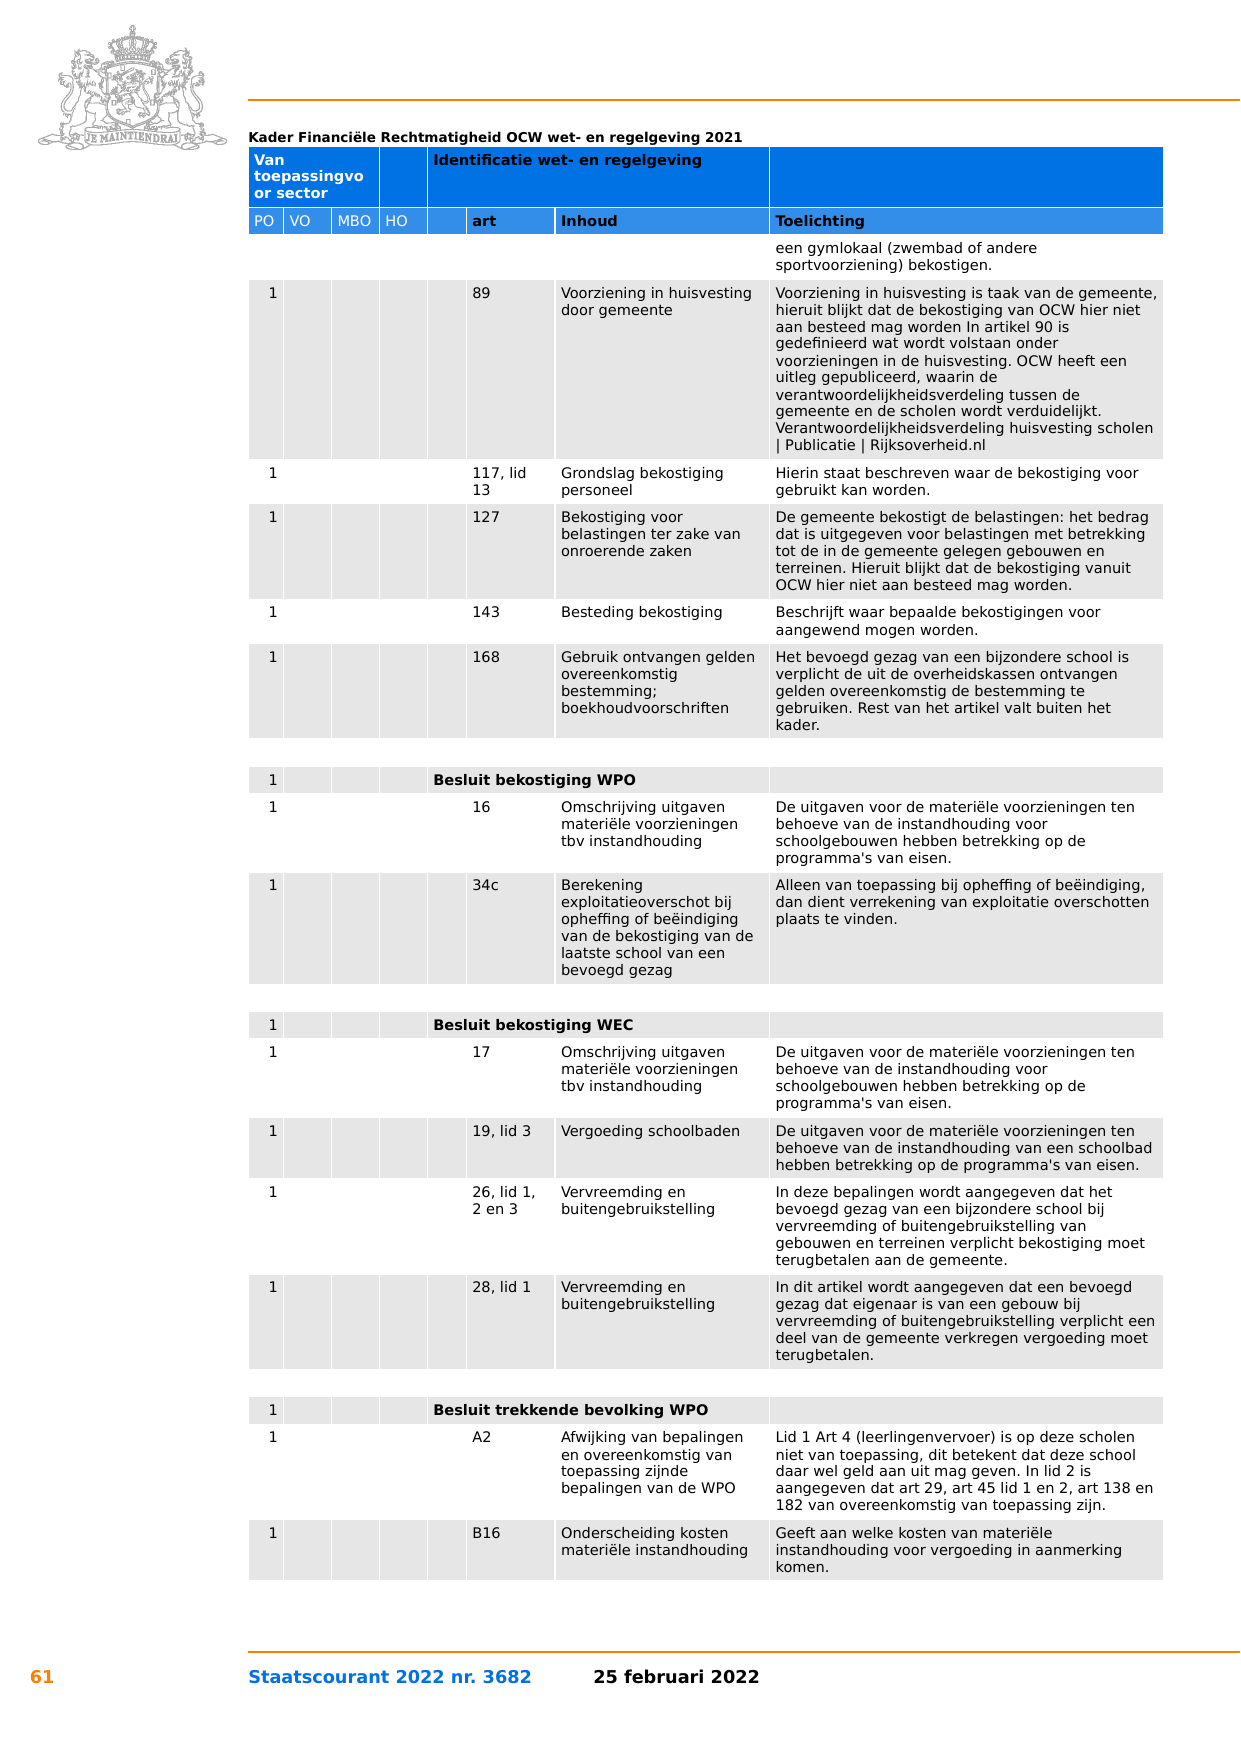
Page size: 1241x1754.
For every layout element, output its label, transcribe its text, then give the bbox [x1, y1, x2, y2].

table_cell Berekening exploitatieoverschot bij opheffing of beëindiging van de bekostiging van de laatste school van een bevoegd gezag [556, 873, 769, 984]
table_cell [380, 1179, 427, 1273]
table_cell [332, 1040, 379, 1117]
table_cell Alleen van toepassing bij opheffing of beëindiging, dan dient verrekening van exploitatie overschotten plaats te vinden. [770, 873, 1163, 984]
table_cell HO [380, 208, 427, 234]
table_cell [770, 767, 1163, 793]
table_cell [332, 1179, 379, 1273]
table_cell 28, lid 1 [467, 1275, 554, 1369]
table_cell [380, 1275, 427, 1369]
table_cell [284, 504, 331, 599]
table_cell [380, 235, 427, 279]
table_cell [380, 985, 427, 1011]
table_cell Inhoud [556, 208, 769, 234]
table_cell [332, 1275, 379, 1369]
table_cell [284, 1012, 331, 1038]
table_cell 143 [467, 600, 554, 643]
table_cell [332, 1397, 379, 1424]
table_cell [284, 1118, 331, 1178]
table_cell 1 [249, 1179, 283, 1273]
table_cell Hierin staat beschreven waar de bekostiging voor gebruikt kan worden. [770, 460, 1163, 503]
table_cell [380, 1040, 427, 1117]
table_cell 1 [249, 280, 283, 459]
table_cell [467, 235, 554, 279]
table_cell In deze bepalingen wordt aangegeven dat het bevoegd gezag van een bijzondere school bij vervreemding of buitengebruikstelling van gebouwen en terreinen verplicht bekostiging moet terugbetalen aan de gemeente. [770, 1179, 1163, 1273]
table_cell [428, 600, 466, 643]
table_cell Het bevoegd gezag van een bijzondere school is verplicht de uit de overheidskassen ontvangen gelden overeenkomstig de bestemming te gebruiken. Rest van het artikel valt buiten het kader. [770, 644, 1163, 738]
table_cell 1 [249, 460, 283, 503]
table_cell 1 [249, 1040, 283, 1117]
table_cell [284, 794, 331, 871]
table_cell [428, 1179, 466, 1273]
table_cell [284, 1425, 331, 1519]
table_cell [556, 739, 769, 766]
table_cell [428, 644, 466, 738]
table_cell 1 [249, 1425, 283, 1519]
table_cell [556, 235, 769, 279]
table_cell [332, 1425, 379, 1519]
table_cell Afwijking van bepalingen en overeenkomstig van toepassing zijnde bepalingen van de WPO [556, 1425, 769, 1519]
table_cell [332, 460, 379, 503]
table_cell [380, 644, 427, 738]
table_cell [284, 280, 331, 459]
table_cell [332, 504, 379, 599]
table_cell [428, 873, 466, 984]
table_cell De uitgaven voor de materiële voorzieningen ten behoeve van de instandhouding van een schoolbad hebben betrekking op de programma's van eisen. [770, 1118, 1163, 1178]
table_cell 17 [467, 1040, 554, 1117]
table_cell Voorziening in huisvesting is taak van de gemeente, hieruit blijkt dat de bekostiging van OCW hier niet aan besteed mag worden In artikel 90 is gedefinieerd wat wordt volstaan onder voorzieningen in de huisvesting. OCW heeft een uitleg gepubliceerd, waarin de verantwoordelijkheidsverdeling tussen de gemeente en de scholen wordt verduidelijkt. Verantwoordelijkheidsverdeling huisvesting scholen | Publicatie | Rijksoverheid.nl [770, 280, 1163, 459]
table_cell 1 [249, 794, 283, 871]
table_cell [249, 235, 283, 279]
table_cell De gemeente bekostigt de belastingen: het bedrag dat is uitgegeven voor belastingen met betrekking tot de in de gemeente gelegen gebouwen en terreinen. Hieruit blijkt dat de bekostiging vanuit OCW hier niet aan besteed mag worden. [770, 504, 1163, 599]
table_cell [380, 1012, 427, 1038]
table_cell [332, 235, 379, 279]
table_cell Voorziening in huisvesting door gemeente [556, 280, 769, 459]
table_cell 16 [467, 794, 554, 871]
table_header Kader Financiële Rechtmatigheid OCW wet- en regelgeving 2021 [248, 130, 1163, 146]
table_cell [284, 873, 331, 984]
table_cell [428, 1275, 466, 1369]
table_cell [332, 739, 379, 766]
table_cell [332, 1118, 379, 1178]
table_cell Geeft aan welke kosten van materiële instandhouding voor vergoeding in aanmerking komen. [770, 1520, 1163, 1580]
table_cell [332, 1520, 379, 1580]
table_cell [284, 1397, 331, 1424]
table_cell [770, 1012, 1163, 1038]
table_cell [428, 1040, 466, 1117]
table_cell 19, lid 3 [467, 1118, 554, 1178]
table_cell Besluit trekkende bevolking WPO [428, 1397, 769, 1424]
table_cell [770, 739, 1163, 766]
table_cell [380, 794, 427, 871]
table_cell 1 [249, 1520, 283, 1580]
table_cell [428, 504, 466, 599]
table_cell [770, 147, 1163, 207]
table_cell [332, 280, 379, 459]
table_cell [380, 280, 427, 459]
table_cell Omschrijving uitgaven materiële voorzieningen tbv instandhouding [556, 794, 769, 871]
table_cell [428, 208, 466, 234]
table_cell Grondslag bekostiging personeel [556, 460, 769, 503]
table_cell [556, 1370, 769, 1396]
table_cell art [467, 208, 554, 234]
table_cell [380, 1397, 427, 1424]
table_cell [467, 985, 554, 1011]
table_cell De uitgaven voor de materiële voorzieningen ten behoeve van de instandhouding voor schoolgebouwen hebben betrekking op de programma's van eisen. [770, 794, 1163, 871]
table_cell [770, 985, 1163, 1011]
table_cell 117, lid 13 [467, 460, 554, 503]
table_cell 89 [467, 280, 554, 459]
table_cell [284, 767, 331, 793]
table_cell Gebruik ontvangen gelden overeenkomstig bestemming; boekhoudvoorschriften [556, 644, 769, 738]
table_cell [284, 1275, 331, 1369]
table_cell [332, 794, 379, 871]
table_cell MBO [332, 208, 379, 234]
table_cell [332, 767, 379, 793]
table_cell [770, 1370, 1163, 1396]
table_cell 1 [249, 600, 283, 643]
table_cell [284, 235, 331, 279]
table_cell VO [284, 208, 331, 234]
table_cell 127 [467, 504, 554, 599]
table_cell [284, 1370, 331, 1396]
table_cell Identificatie wet- en regelgeving [428, 147, 769, 207]
table_cell 1 [249, 1012, 283, 1038]
table_cell Besluit bekostiging WPO [428, 767, 769, 793]
table_cell [284, 739, 331, 766]
table_cell [428, 1425, 466, 1519]
table_cell [332, 985, 379, 1011]
table_cell Besluit bekostiging WEC [428, 1012, 769, 1038]
table_cell B16 [467, 1520, 554, 1580]
table_cell [428, 280, 466, 459]
table_cell Vergoeding schoolbaden [556, 1118, 769, 1178]
table_cell [380, 460, 427, 503]
table_cell [249, 985, 283, 1011]
table_cell 1 [249, 644, 283, 738]
table_cell [380, 873, 427, 984]
table_cell [332, 1370, 379, 1396]
table_cell [332, 644, 379, 738]
table_cell 1 [249, 873, 283, 984]
table_cell 168 [467, 644, 554, 738]
table_cell [249, 1370, 283, 1396]
table_cell Lid 1 Art 4 (leerlingenvervoer) is op deze scholen niet van toepassing, dit betekent dat deze school daar wel geld aan uit mag geven. In lid 2 is aangegeven dat art 29, art 45 lid 1 en 2, art 138 en 182 van overeenkomstig van toepassing zijn. [770, 1425, 1163, 1519]
table_cell A2 [467, 1425, 554, 1519]
table_cell [249, 739, 283, 766]
table_cell [770, 1397, 1163, 1424]
table_cell [428, 739, 466, 766]
table_cell In dit artikel wordt aangegeven dat een bevoegd gezag dat eigenaar is van een gebouw bij vervreemding of buitengebruikstelling verplicht een deel van de gemeente verkregen vergoeding moet terugbetalen. [770, 1275, 1163, 1369]
table_cell [284, 1040, 331, 1117]
table_cell Besteding bekostiging [556, 600, 769, 643]
table_cell [284, 1179, 331, 1273]
table_cell [428, 460, 466, 503]
table_cell [428, 794, 466, 871]
table_cell 1 [249, 1397, 283, 1424]
table_cell Toelichting [770, 208, 1163, 234]
table_cell Vervreemding en buitengebruikstelling [556, 1275, 769, 1369]
table_cell De uitgaven voor de materiële voorzieningen ten behoeve van de instandhouding voor schoolgebouwen hebben betrekking op de programma's van eisen. [770, 1040, 1163, 1117]
table_cell Vervreemding en buitengebruikstelling [556, 1179, 769, 1273]
table_cell [380, 600, 427, 643]
table_cell [380, 767, 427, 793]
table_cell 34c [467, 873, 554, 984]
table_cell [380, 739, 427, 766]
table_cell [284, 1520, 331, 1580]
table_cell 1 [249, 1275, 283, 1369]
table_cell [332, 1012, 379, 1038]
table_cell Beschrijft waar bepaalde bekostigingen voor aangewend mogen worden. [770, 600, 1163, 643]
table_cell Van toepassingvoor sector [249, 147, 379, 207]
table_cell [428, 1370, 466, 1396]
table_cell een gymlokaal (zwembad of andere sportvoorziening) bekostigen. [770, 235, 1163, 279]
table_cell [284, 600, 331, 643]
table_cell [284, 644, 331, 738]
table_cell 1 [249, 767, 283, 793]
table_cell [380, 504, 427, 599]
table_cell [428, 1118, 466, 1178]
table_cell [380, 1370, 427, 1396]
table_cell [284, 460, 331, 503]
table_cell [332, 873, 379, 984]
table_cell [467, 1370, 554, 1396]
table_cell PO [249, 208, 283, 234]
table_cell [284, 985, 331, 1011]
table_cell [428, 985, 466, 1011]
table_cell 1 [249, 504, 283, 599]
table_cell Bekostiging voor belastingen ter zake van onroerende zaken [556, 504, 769, 599]
table_cell [380, 1520, 427, 1580]
table_cell [332, 600, 379, 643]
table_cell 26, lid 1, 2 en 3 [467, 1179, 554, 1273]
picture [38, 25, 227, 150]
table_cell [467, 739, 554, 766]
table_cell 1 [249, 1118, 283, 1178]
table_cell [556, 985, 769, 1011]
table_cell [380, 1118, 427, 1178]
table_cell [380, 1425, 427, 1519]
table_cell [428, 1520, 466, 1580]
table_cell [380, 147, 427, 207]
table_cell Onderscheiding kosten materiële instandhouding [556, 1520, 769, 1580]
table_cell [428, 235, 466, 279]
table_cell Omschrijving uitgaven materiële voorzieningen tbv instandhouding [556, 1040, 769, 1117]
